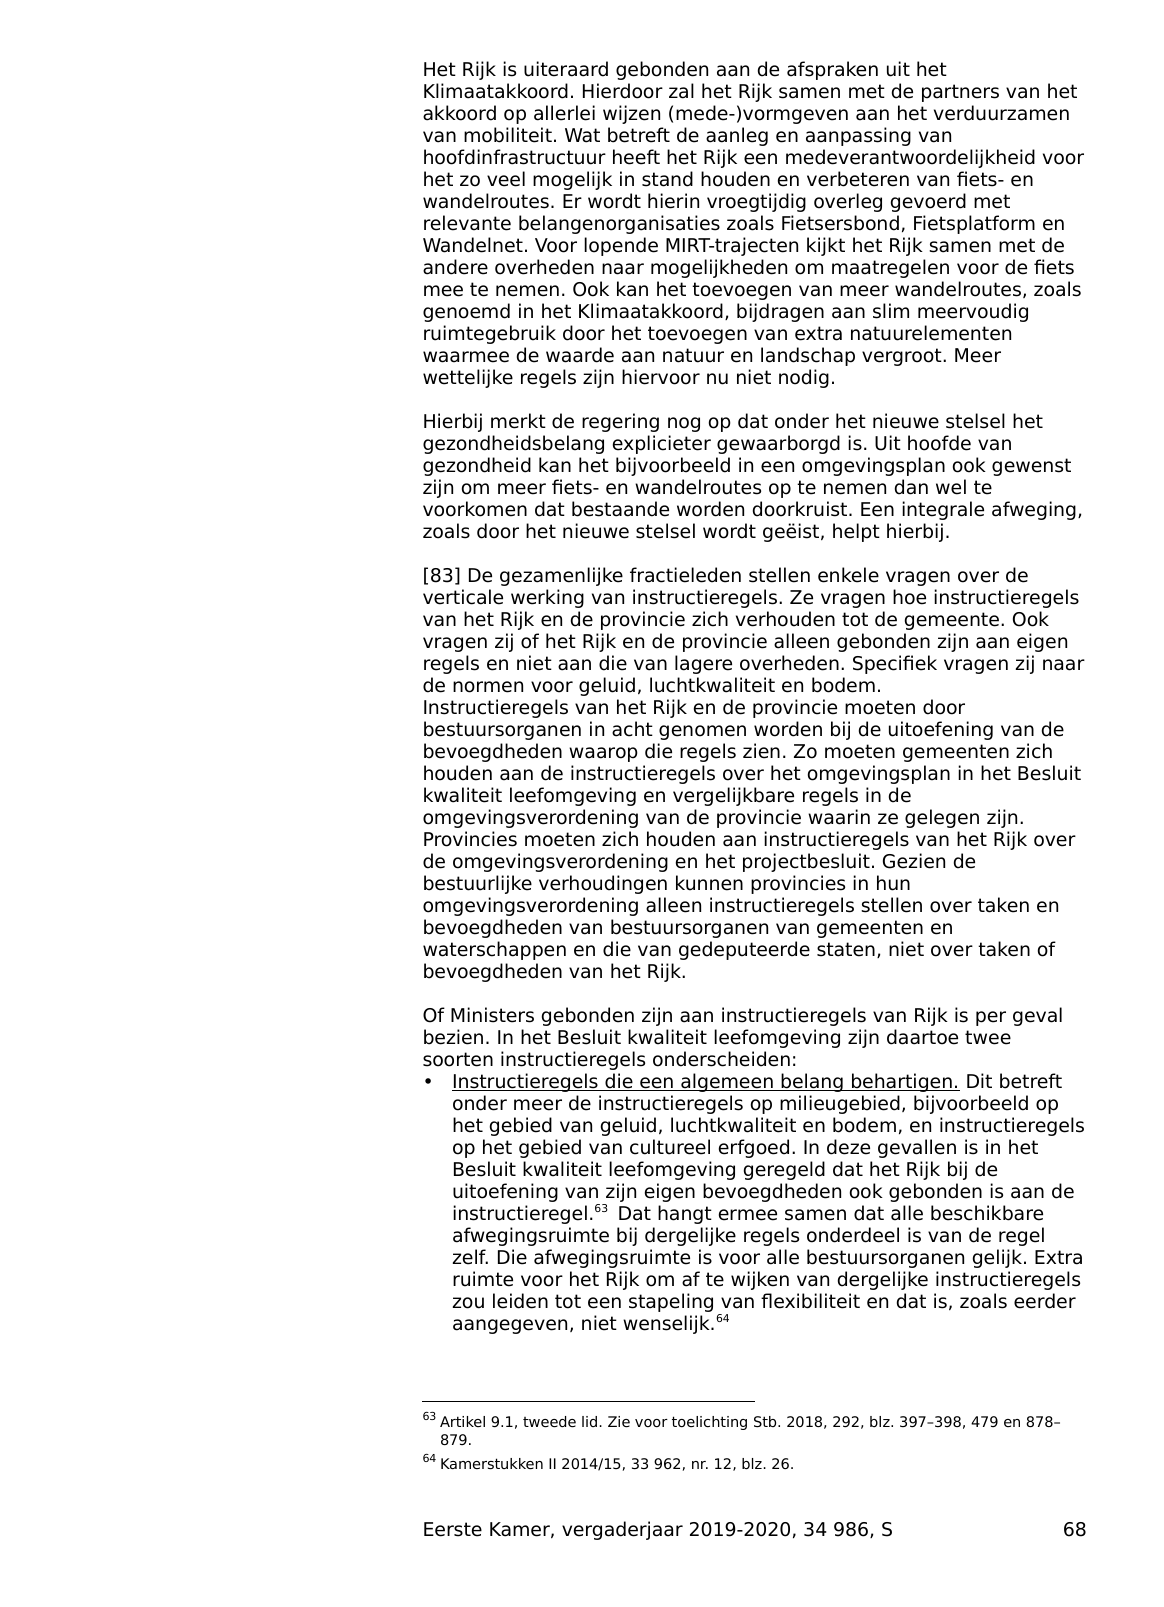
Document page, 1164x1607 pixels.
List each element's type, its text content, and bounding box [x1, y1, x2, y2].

text Kamerstukken II 2014/15, 33 962, nr. 12, blz. 26. [422, 1452, 1087, 1474]
text Het Rijk is uiteraard gebonden aan de afspraken uit het Klimaatakkoord. Hierdoor zal het Rijk samen met de partners van het akkoord op allerlei wijzen (mede-)vormgeven aan het verduurzamen van mobiliteit. Wat betreft de aanleg en aanpassing van hoofdinfrastructuur heeft het Rijk een medeverantwoordelijkheid voor het zo veel mogelijk in stand houden en verbeteren van fiets- en wandelroutes. Er wordt hierin vroegtijdig overleg gevoerd met relevante belangenorganisaties zoals Fietsersbond, Fietsplatform en Wandelnet. Voor lopende MIRT-trajecten kijkt het Rijk samen met de andere overheden naar mogelijkheden om maatregelen voor de fiets mee te nemen. Ook kan het toevoegen van meer wandelroutes, zoals genoemd in het Klimaatakkoord, bijdragen aan slim meervoudig ruimtegebruik door het toevoegen van extra natuurelementen waarmee de waarde aan natuur en landschap vergroot. Meer wettelijke regels zijn hiervoor nu niet nodig. [422, 59, 1087, 389]
text Artikel 9.1, tweede lid. Zie voor toelichting Stb. 2018, 292, blz. 397–398, 479 en 878–879. [422, 1410, 1087, 1449]
text Of Ministers gebonden zijn aan instructieregels van Rijk is per geval bezien. In het Besluit kwaliteit leefomgeving zijn daartoe twee soorten instructieregels onderscheiden: [422, 1005, 1087, 1071]
text [83] De gezamenlijke fractieleden stellen enkele vragen over de verticale werking van instructieregels. Ze vragen hoe instructieregels van het Rijk en de provincie zich verhouden tot de gemeente. Ook vragen zij of het Rijk en de provincie alleen gebonden zijn aan eigen regels en niet aan die van lagere overheden. Specifiek vragen zij naar de normen voor geluid, luchtkwaliteit en bodem. [422, 565, 1087, 697]
text Instructieregels van het Rijk en de provincie moeten door bestuursorganen in acht genomen worden bij de uitoefening van de bevoegdheden waarop die regels zien. Zo moeten gemeenten zich houden aan de instructieregels over het omgevingsplan in het Besluit kwaliteit leefomgeving en vergelijkbare regels in de omgevingsverordening van de provincie waarin ze gelegen zijn. Provincies moeten zich houden aan instructieregels van het Rijk over de omgevingsverordening en het projectbesluit. Gezien de bestuurlijke verhoudingen kunnen provincies in hun omgevingsverordening alleen instructieregels stellen over taken en bevoegdheden van bestuursorganen van gemeenten en waterschappen en die van gedeputeerde staten, niet over taken of bevoegdheden van het Rijk. [422, 697, 1087, 983]
text • Instructieregels die een algemeen belang behartigen. Dit betreft onder meer de instructieregels op milieugebied, bijvoorbeeld op het gebied van geluid, luchtkwaliteit en bodem, en instructieregels op het gebied van cultureel erfgoed. In deze gevallen is in het Besluit kwaliteit leefomgeving geregeld dat het Rijk bij de uitoefening van zijn eigen bevoegdheden ook gebonden is aan de instructieregel. Dat hangt ermee samen dat alle beschikbare afwegingsruimte bij dergelijke regels onderdeel is van de regel zelf. Die afwegingsruimte is voor alle bestuursorganen gelijk. Extra ruimte voor het Rijk om af te wijken van dergelijke instructieregels zou leiden tot een stapeling van flexibiliteit en dat is, zoals eerder aangegeven, niet wenselijk. [422, 1071, 1087, 1334]
text Hierbij merkt de regering nog op dat onder het nieuwe stelsel het gezondheidsbelang explicieter gewaarborgd is. Uit hoofde van gezondheid kan het bijvoorbeeld in een omgevingsplan ook gewenst zijn om meer fiets- en wandelroutes op te nemen dan wel te voorkomen dat bestaande worden doorkruist. Een integrale afweging, zoals door het nieuwe stelsel wordt geëist, helpt hierbij. [422, 411, 1087, 543]
